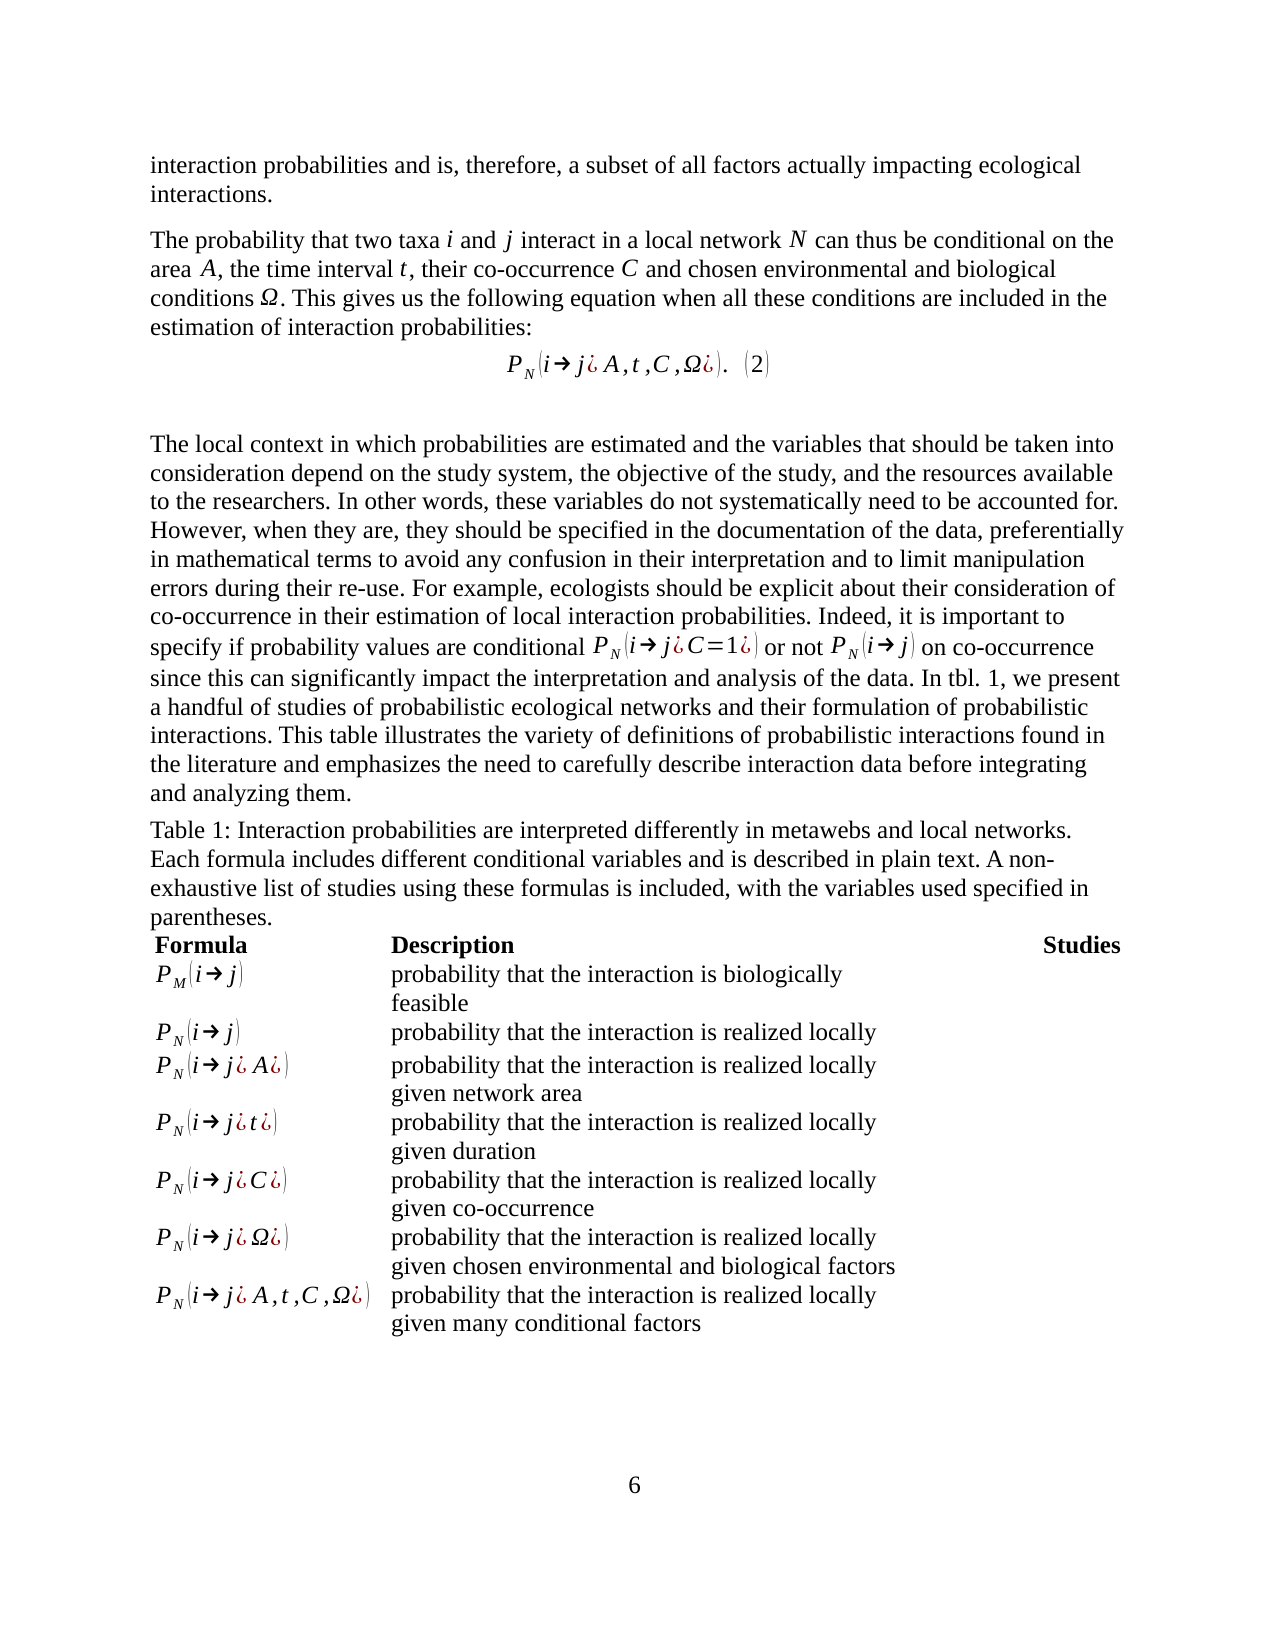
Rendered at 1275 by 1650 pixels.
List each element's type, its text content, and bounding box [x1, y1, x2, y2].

text Table 1: Interaction probabilities are interpreted differently in metawebs and local networks. Each formula includes different conditional variables and is described in plain text. A non-exhaustive list of studies using these formulas is included, with the variables used specified in parentheses. [150, 816, 1125, 931]
text The probability that two taxa and interact in a local network can thus be conditional on the area , the time interval , their co-occurrence and chosen environmental and biological conditions . This gives us the following equation when all these conditions are included in the estimation of interaction probabilities: [150, 225, 1125, 340]
table_cell probability that the interaction is realized locally given network area [386, 1050, 918, 1107]
table_cell [918, 1050, 1125, 1107]
table_cell probability that the interaction is realized locally [386, 1017, 918, 1050]
table_cell [150, 959, 386, 1017]
table_cell probability that the interaction is realized locally given duration [386, 1107, 918, 1165]
text The local context in which probabilities are estimated and the variables that should be taken into consideration depend on the study system, the objective of the study, and the resources available to the researchers. In other words, these variables do not systematically need to be accounted for. However, when they are, they should be specified in the documentation of the data, preferentially in mathematical terms to avoid any confusion in their interpretation and to limit manipulation errors during their re-use. For example, ecologists should be explicit about their consideration of co-occurrence in their estimation of local interaction probabilities. Indeed, it is important to specify if probability values are conditional or not on co-occurrence since this can significantly impact the interpretation and analysis of the data. In tbl. 1, we present a handful of studies of probabilistic ecological networks and their formulation of probabilistic interactions. This table illustrates the variety of definitions of probabilistic interactions found in the literature and emphasizes the need to carefully describe interaction data before integrating and analyzing them. [150, 429, 1125, 807]
table_cell [918, 1165, 1125, 1222]
table_cell [150, 1050, 386, 1107]
table_cell probability that the interaction is realized locally given many conditional factors [386, 1280, 918, 1337]
table_header Description [386, 931, 918, 959]
table_cell probability that the interaction is realized locally given chosen environmental and biological factors [386, 1222, 918, 1280]
table_cell [150, 1222, 386, 1280]
table_header Studies [918, 931, 1125, 959]
table_cell [918, 1222, 1125, 1280]
table_cell [918, 1017, 1125, 1050]
table_header Formula [150, 931, 386, 959]
text interaction probabilities and is, therefore, a subset of all factors actually impacting ecological interactions. [150, 150, 1125, 207]
table_cell [918, 1107, 1125, 1165]
table_cell [918, 1280, 1125, 1337]
table_cell [150, 1280, 386, 1337]
table_cell probability that the interaction is realized locally given co-occurrence [386, 1165, 918, 1222]
table_cell [150, 1165, 386, 1222]
table_cell [918, 959, 1125, 1017]
table_cell [150, 1107, 386, 1165]
table_cell [150, 1017, 386, 1050]
table_cell probability that the interaction is biologically feasible [386, 959, 918, 1017]
